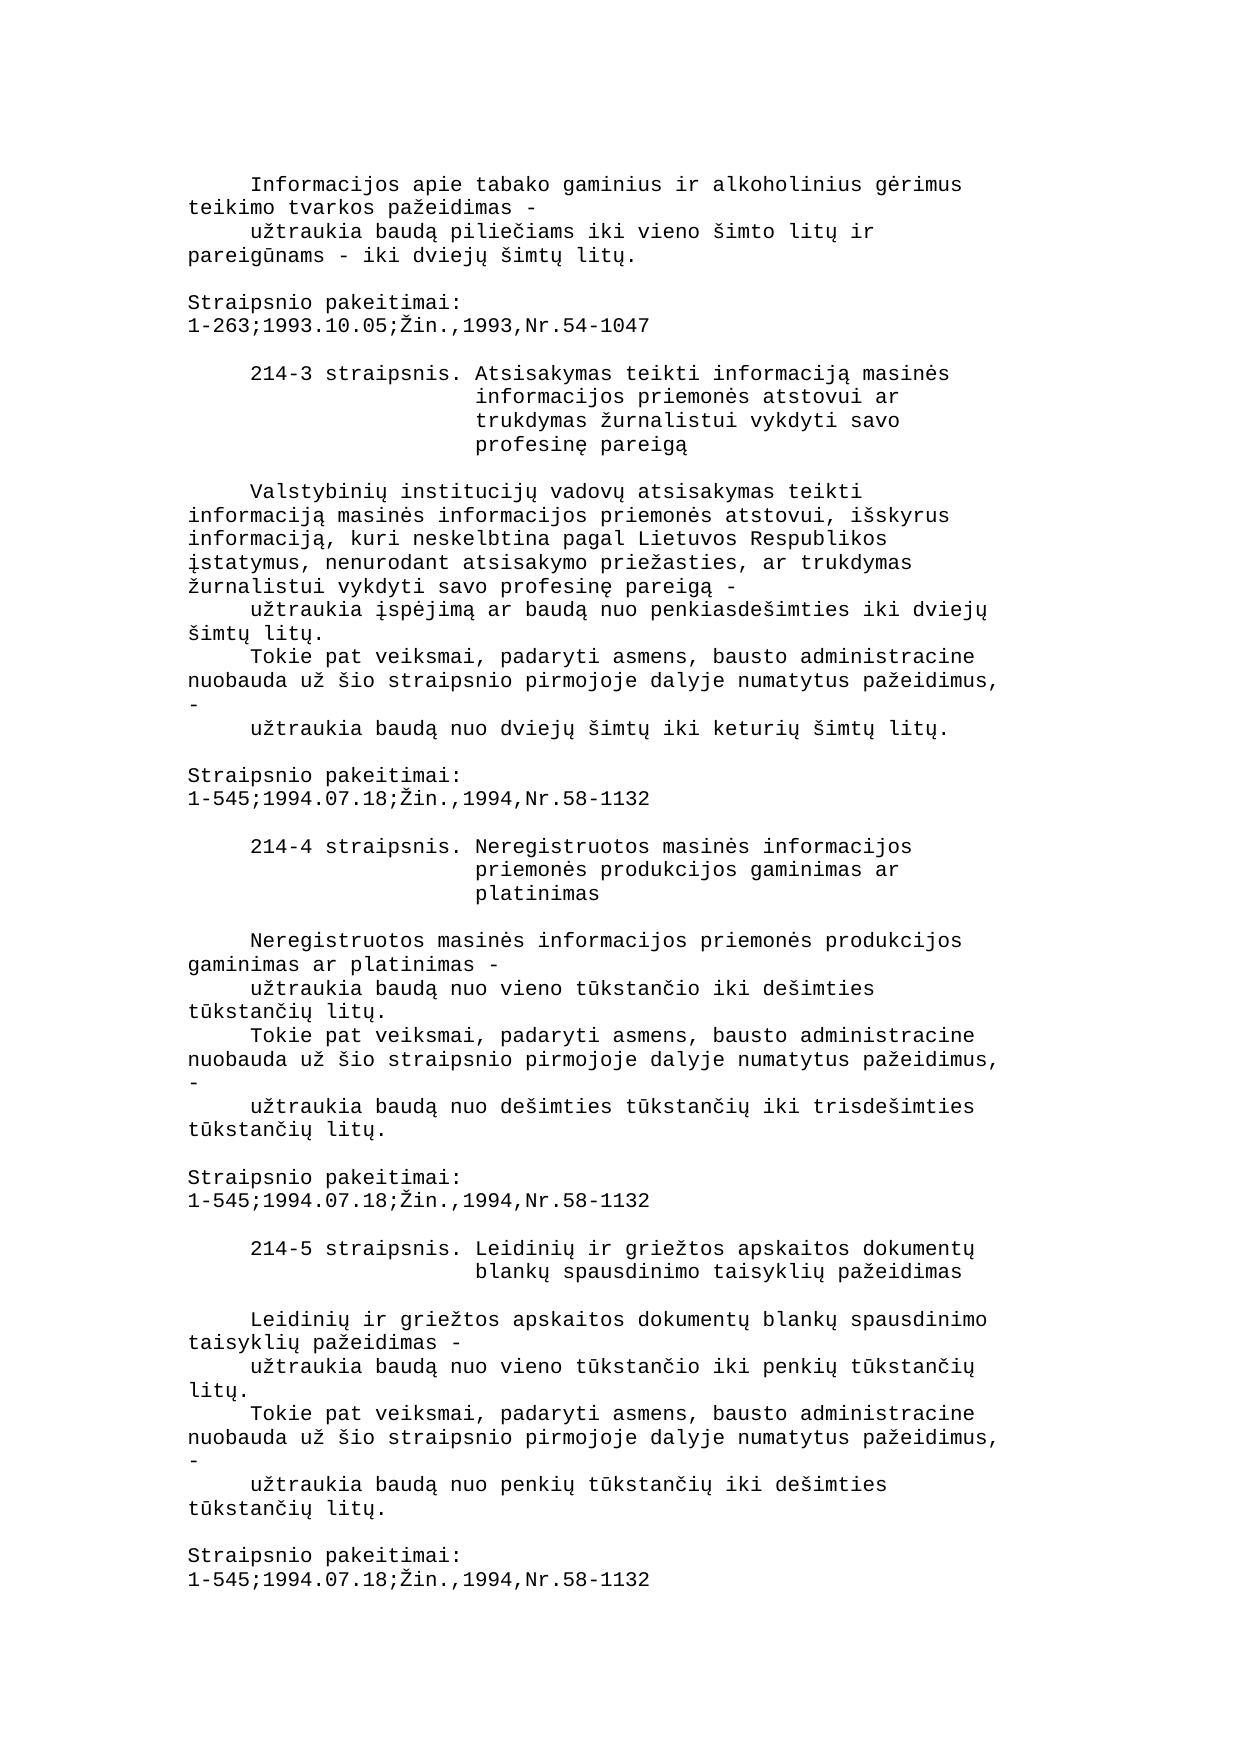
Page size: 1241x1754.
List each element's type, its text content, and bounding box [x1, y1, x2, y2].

text užtraukia baudą nuo dešimties tūkstančių iki trisdešimties [187, 1096, 1053, 1119]
text 1-263;1993.10.05;Žin.,1993,Nr.54-1047 [187, 316, 1053, 339]
text žurnalistui vykdyti savo profesinę pareigą - [187, 576, 1053, 599]
text Straipsnio pakeitimai: [187, 1167, 1053, 1190]
text nuobauda už šio straipsnio pirmojoje dalyje numatytus pažeidimus, [187, 670, 1053, 694]
text - [187, 1451, 1053, 1474]
text užtraukia baudą nuo vieno tūkstančio iki penkių tūkstančių [187, 1356, 1053, 1379]
text teikimo tvarkos pažeidimas - [187, 197, 1053, 221]
text Neregistruotos masinės informacijos priemonės produkcijos [187, 930, 1053, 954]
text Informacijos apie tabako gaminius ir alkoholinius gėrimus [187, 174, 1053, 197]
text Straipsnio pakeitimai: [187, 292, 1053, 316]
text tūkstančių litų. [187, 1498, 1053, 1521]
text informaciją masinės informacijos priemonės atstovui, išskyrus [187, 505, 1053, 528]
text Tokie pat veiksmai, padaryti asmens, bausto administracine [187, 1025, 1053, 1048]
text užtraukia įspėjimą ar baudą nuo penkiasdešimties iki dviejų [187, 599, 1053, 623]
text Straipsnio pakeitimai: [187, 765, 1053, 788]
text profesinę pareigą [187, 434, 1053, 457]
text - [187, 1072, 1053, 1096]
text tūkstančių litų. [187, 1001, 1053, 1025]
text įstatymus, nenurodant atsisakymo priežasties, ar trukdymas [187, 552, 1053, 576]
text Tokie pat veiksmai, padaryti asmens, bausto administracine [187, 1403, 1053, 1427]
text nuobauda už šio straipsnio pirmojoje dalyje numatytus pažeidimus, [187, 1048, 1053, 1072]
text užtraukia baudą nuo dviejų šimtų iki keturių šimtų litų. [187, 717, 1053, 741]
text litų. [187, 1379, 1053, 1403]
text užtraukia baudą nuo penkių tūkstančių iki dešimties [187, 1474, 1053, 1498]
text tūkstančių litų. [187, 1119, 1053, 1143]
text pareigūnams - iki dviejų šimtų litų. [187, 244, 1053, 268]
text taisyklių pažeidimas - [187, 1332, 1053, 1356]
text Valstybinių institucijų vadovų atsisakymas teikti [187, 481, 1053, 505]
text Leidinių ir griežtos apskaitos dokumentų blankų spausdinimo [187, 1309, 1053, 1332]
text gaminimas ar platinimas - [187, 954, 1053, 978]
text - [187, 694, 1053, 717]
text trukdymas žurnalistui vykdyti savo [187, 410, 1053, 434]
text 214-5 straipsnis. Leidinių ir griežtos apskaitos dokumentų [187, 1238, 1053, 1261]
text 214-4 straipsnis. Neregistruotos masinės informacijos [187, 836, 1053, 859]
text informaciją, kuri neskelbtina pagal Lietuvos Respublikos [187, 528, 1053, 552]
text šimtų litų. [187, 623, 1053, 647]
text 1-545;1994.07.18;Žin.,1994,Nr.58-1132 [187, 1190, 1053, 1214]
text užtraukia baudą nuo vieno tūkstančio iki dešimties [187, 978, 1053, 1001]
text Straipsnio pakeitimai: [187, 1545, 1053, 1569]
text blankų spausdinimo taisyklių pažeidimas [187, 1261, 1053, 1285]
text 1-545;1994.07.18;Žin.,1994,Nr.58-1132 [187, 1569, 1053, 1592]
text informacijos priemonės atstovui ar [187, 386, 1053, 410]
text užtraukia baudą piliečiams iki vieno šimto litų ir [187, 221, 1053, 244]
text Tokie pat veiksmai, padaryti asmens, bausto administracine [187, 647, 1053, 670]
text platinimas [187, 883, 1053, 907]
text nuobauda už šio straipsnio pirmojoje dalyje numatytus pažeidimus, [187, 1427, 1053, 1451]
text 214-3 straipsnis. Atsisakymas teikti informaciją masinės [187, 363, 1053, 386]
text 1-545;1994.07.18;Žin.,1994,Nr.58-1132 [187, 788, 1053, 812]
text priemonės produkcijos gaminimas ar [187, 859, 1053, 883]
